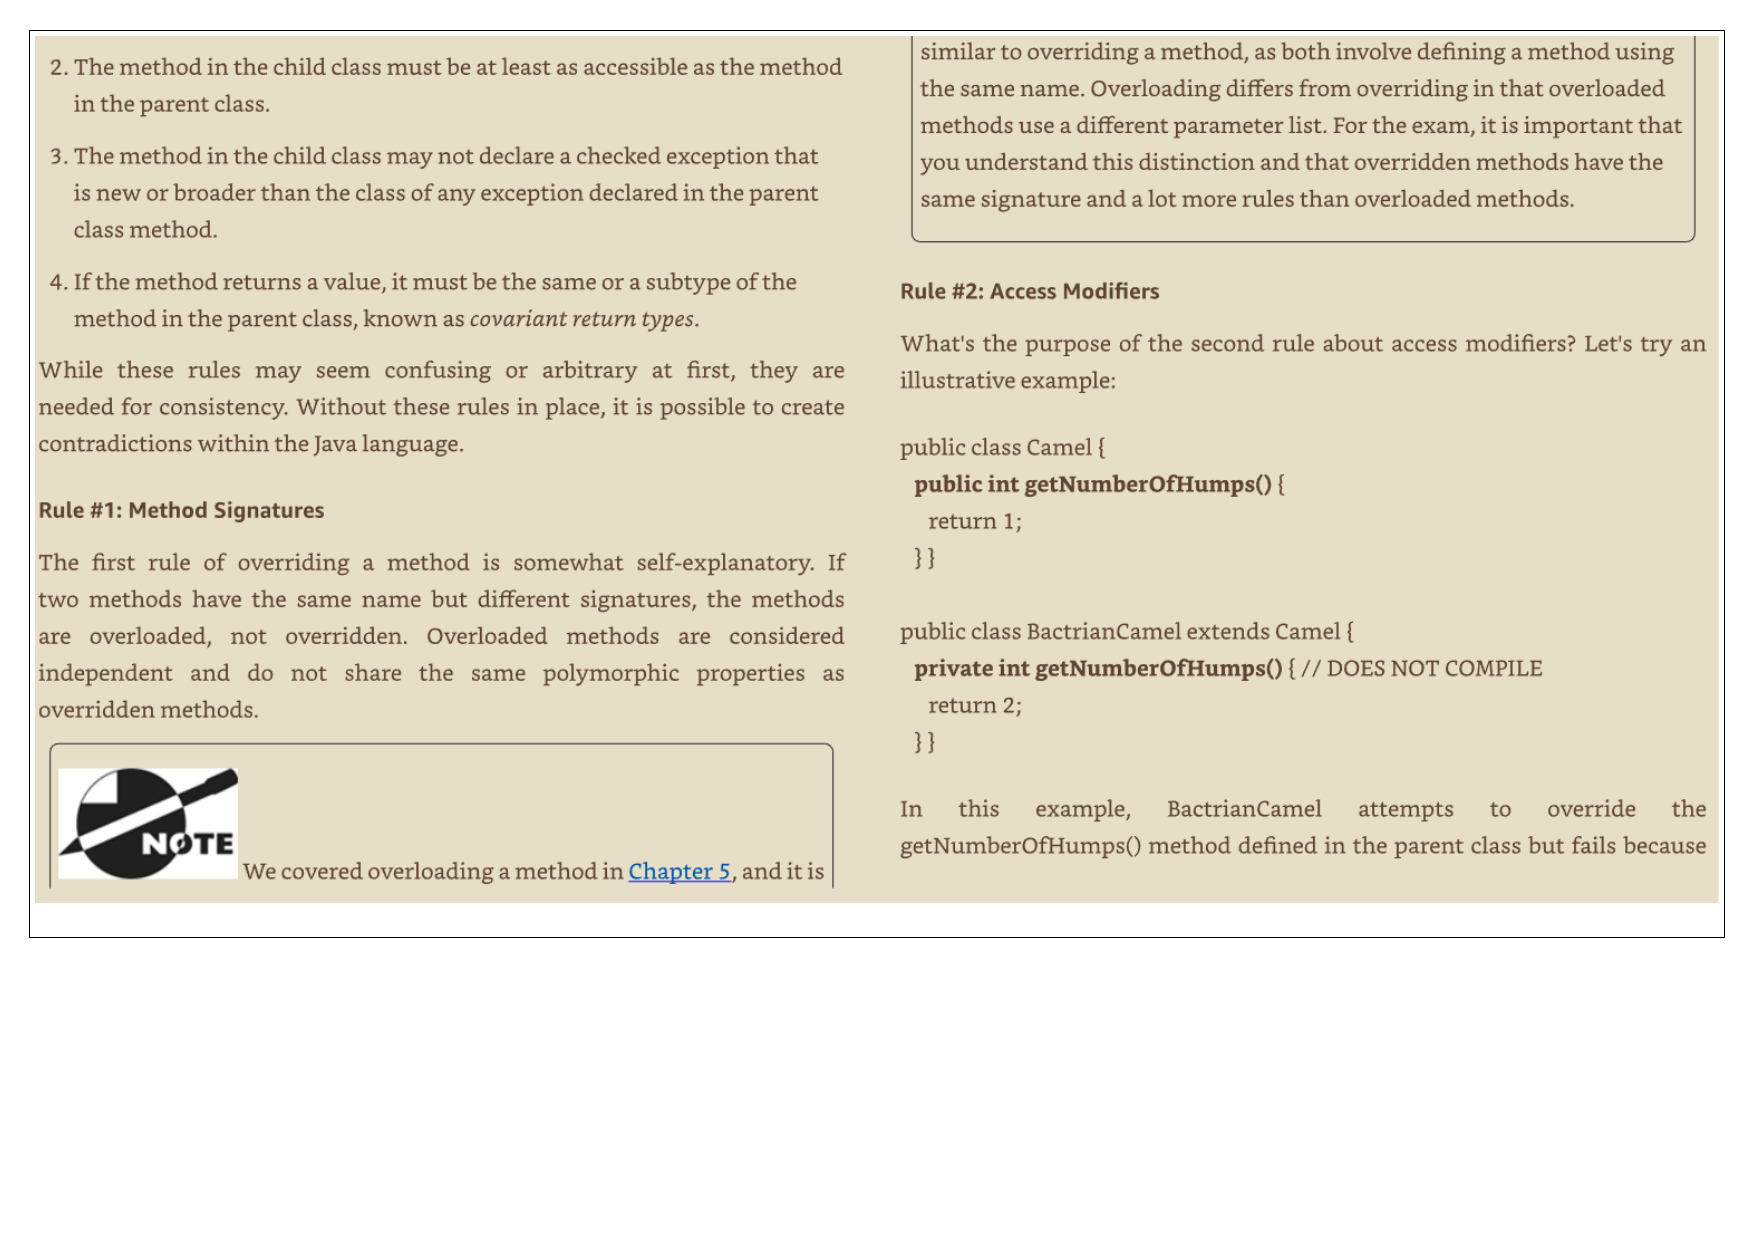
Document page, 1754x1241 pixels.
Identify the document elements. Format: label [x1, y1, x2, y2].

table_cell [30, 31, 1724, 937]
picture [35, 36, 1719, 903]
